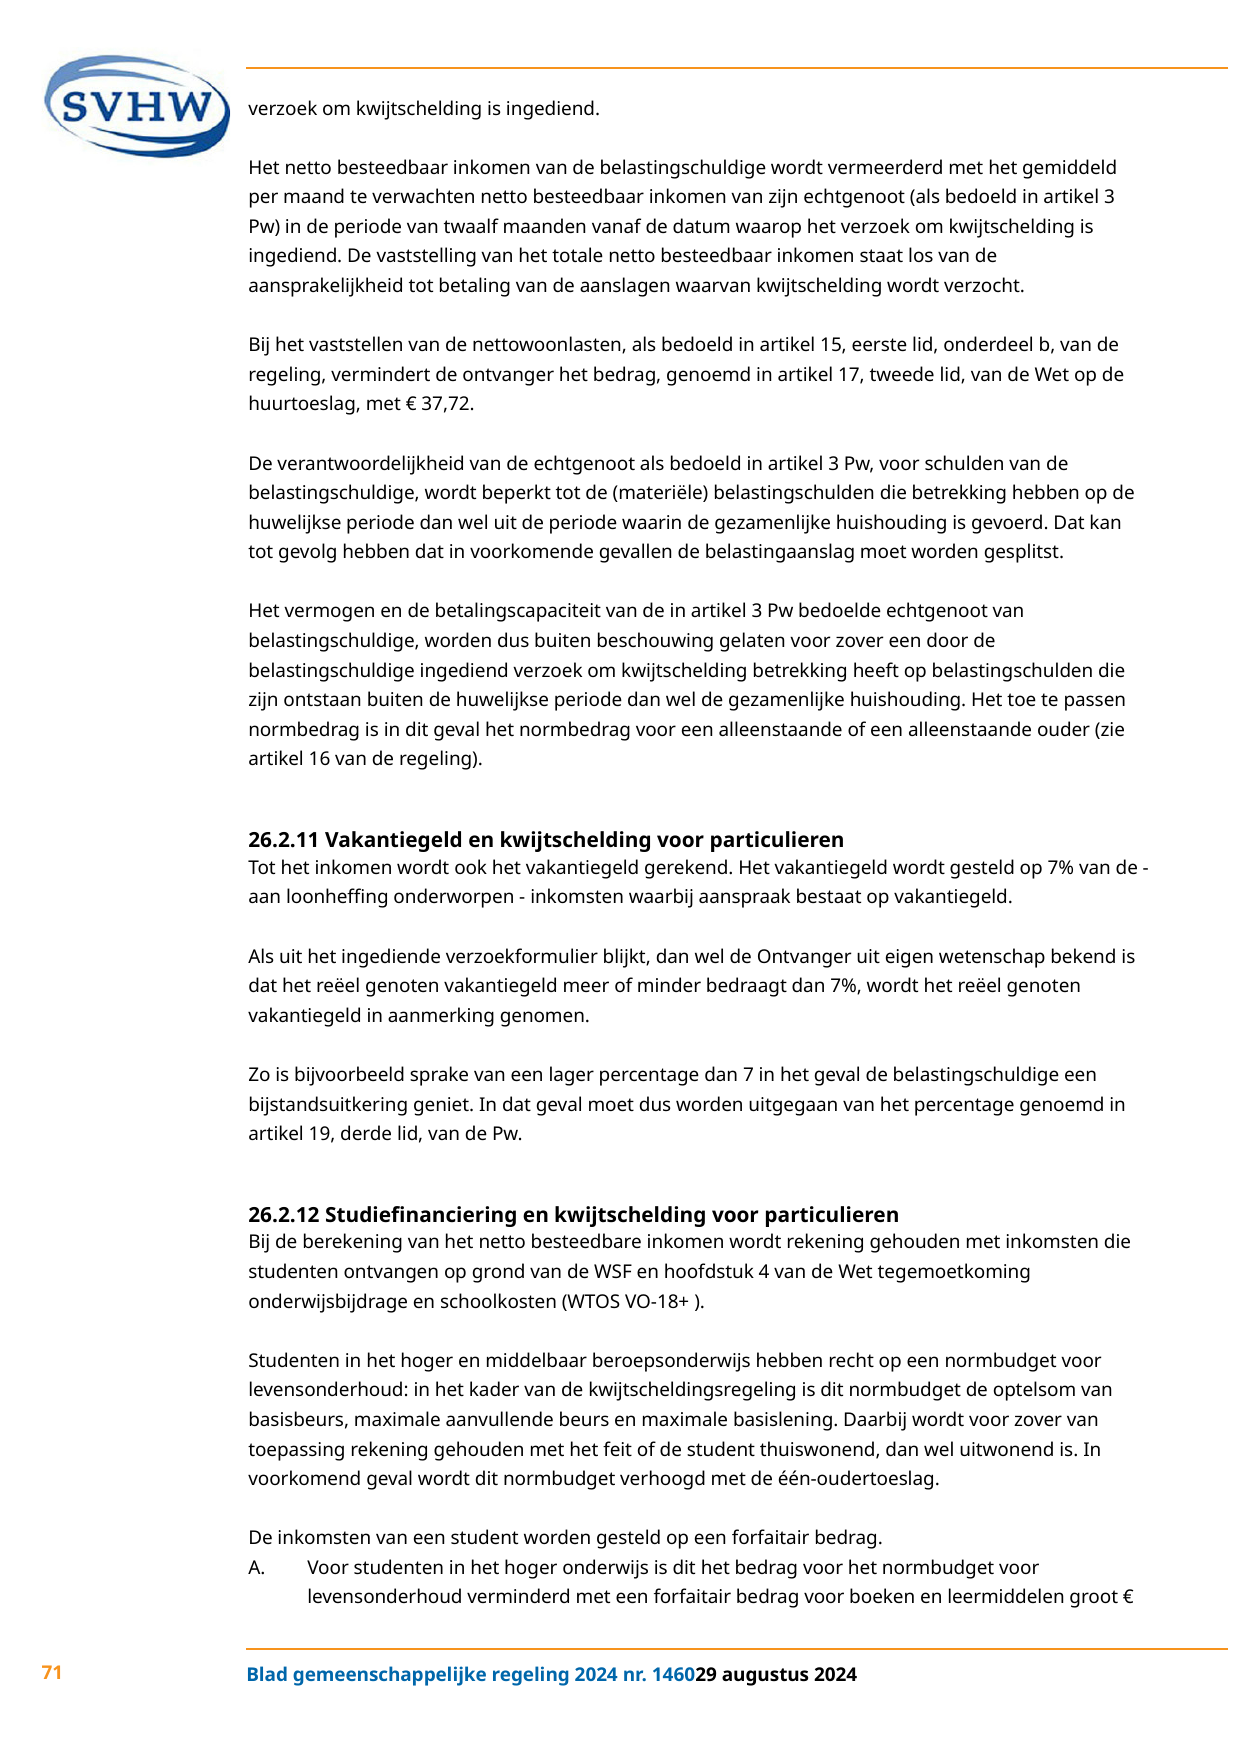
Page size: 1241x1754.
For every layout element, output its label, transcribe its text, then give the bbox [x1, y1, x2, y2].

text Zo is bijvoorbeeld sprake van een lager percentage dan 7 in het geval de belastingschuldige een bijstandsuitkering geniet. In dat geval moet dus worden uitgegaan van het percentage genoemd in artikel 19, derde lid, van de Pw. [248, 1061, 1152, 1146]
text Studenten in het hoger en middelbaar beroepsonderwijs hebben recht op een normbudget voor levensonderhoud: in het kader van de kwijtscheldingsregeling is dit normbudget de optelsom van basisbeurs, maximale aanvullende beurs en maximale basislening. Daarbij wordt voor zover van toepassing rekening gehouden met het feit of de student thuiswonend, dan wel uitwonend is. In voorkomend geval wordt dit normbudget verhoogd met de één-oudertoeslag. [248, 1347, 1152, 1491]
text 26.2.12 Studiefinanciering en kwijtschelding voor particulieren [248, 1200, 1152, 1229]
text Bij de berekening van het netto besteedbare inkomen wordt rekening gehouden met inkomsten die studenten ontvangen op grond van de WSF en hoofdstuk 4 van de Wet tegemoetkoming onderwijsbijdrage en schoolkosten (WTOS VO-18+ ). [248, 1229, 1152, 1314]
text verzoek om kwijtschelding is ingediend. [248, 95, 1152, 121]
text Als uit het ingediende verzoekformulier blijkt, dan wel de Ontvanger uit eigen wetenschap bekend is dat het reëel genoten vakantiegeld meer of minder bedraagt dan 7%, wordt het reëel genoten vakantiegeld in aanmerking genomen. [248, 943, 1152, 1028]
text De inkomsten van een student worden gesteld op een forfaitair bedrag. [248, 1524, 1152, 1550]
list Voor studenten in het hoger onderwijs is dit het bedrag voor het normbudget voor levensonderhoud verminderd met een forfaitair bedrag voor boeken en leermiddelen groot € 86. [248, 1554, 1152, 1609]
text 26.2.11 Vakantiegeld en kwijtschelding voor particulieren [248, 826, 1152, 854]
text De verantwoordelijkheid van de echtgenoot als bedoeld in artikel 3 Pw, voor schulden van de belastingschuldige, wordt beperkt tot de (materiële) belastingschulden die betrekking hebben op de huwelijkse periode dan wel uit de periode waarin de gezamenlijke huishouding is gevoerd. Dat kan tot gevolg hebben dat in voorkomende gevallen de belastingaanslag moet worden gesplitst. [248, 450, 1152, 564]
text Het vermogen en de betalingscapaciteit van de in artikel 3 Pw bedoelde echtgenoot van belastingschuldige, worden dus buiten beschouwing gelaten voor zover een door de belastingschuldige ingediend verzoek om kwijtschelding betrekking heeft op belastingschulden die zijn ontstaan buiten de huwelijkse periode dan wel de gezamenlijke huishouding. Het toe te passen normbedrag is in dit geval het normbedrag voor een alleenstaande of een alleenstaande ouder (zie artikel 16 van de regeling). [248, 598, 1152, 771]
text Bij het vaststellen van de nettowoonlasten, als bedoeld in artikel 15, eerste lid, onderdeel b, van de regeling, vermindert de ontvanger het bedrag, genoemd in artikel 17, tweede lid, van de Wet op de huurtoeslag, met € 37,72. [248, 331, 1152, 416]
picture [41, 47, 231, 172]
text Het netto besteedbaar inkomen van de belastingschuldige wordt vermeerderd met het gemiddeld per maand te verwachten netto besteedbaar inkomen van zijn echtgenoot (als bedoeld in artikel 3 Pw) in de periode van twaalf maanden vanaf de datum waarop het verzoek om kwijtschelding is ingediend. De vaststelling van het totale netto besteedbaar inkomen staat los van de aansprakelijkheid tot betaling van de aanslagen waarvan kwijtschelding wordt verzocht. [248, 154, 1152, 298]
text Tot het inkomen wordt ook het vakantiegeld gerekend. Het vakantiegeld wordt gesteld op 7% van de - aan loonheffing onderworpen - inkomsten waarbij aanspraak bestaat op vakantiegeld. [248, 854, 1152, 909]
